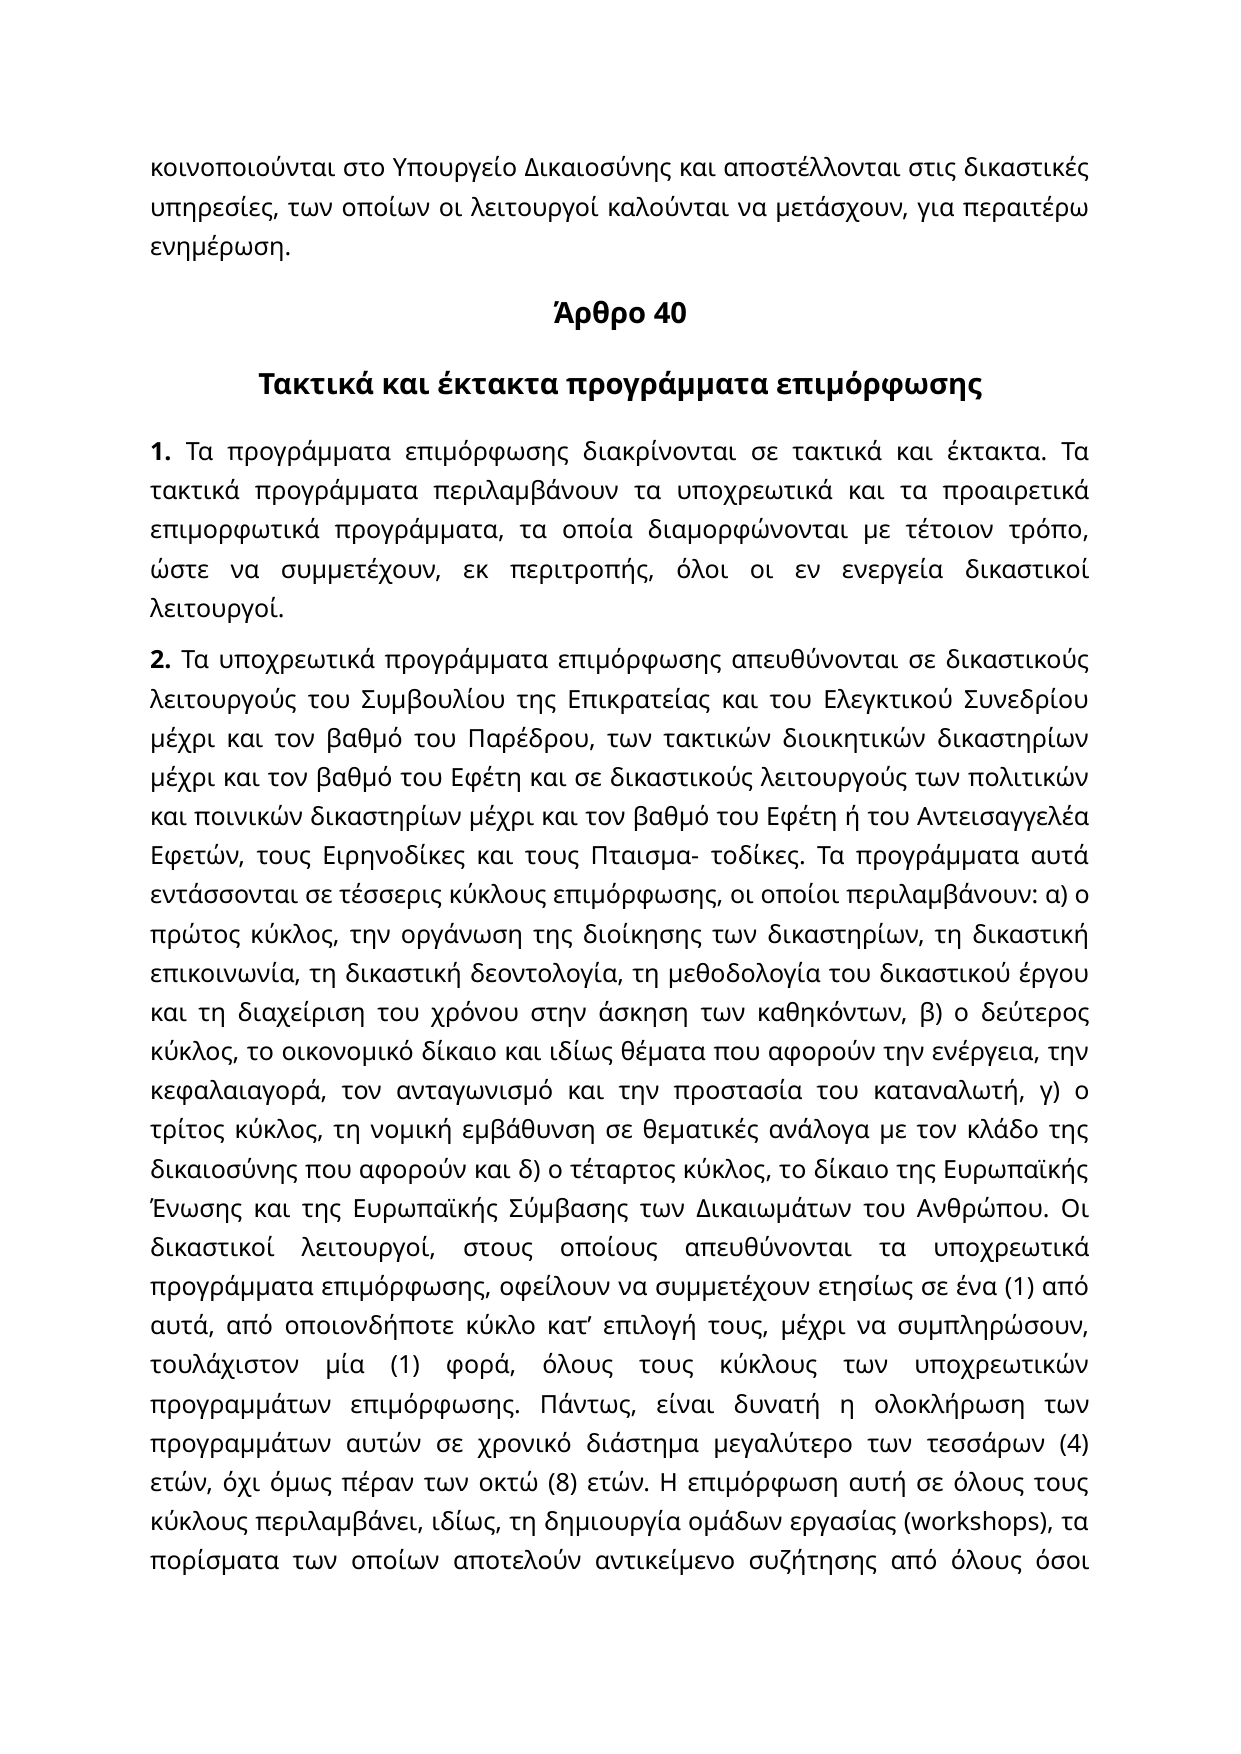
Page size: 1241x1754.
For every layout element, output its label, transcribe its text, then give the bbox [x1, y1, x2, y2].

subtitle Άρθρο 40 [150, 292, 1090, 332]
text 1. Τα προγράμματα επιμόρφωσης διακρίνονται σε τακτικά και έκτακτα. Τα τακτικά προγράμματα περιλαμβάνουν τα υποχρεωτικά και τα προαιρετικά επιμορφωτικά προγράμματα, τα οποία διαμορφώνονται με τέτοιον τρόπο, ώστε να συμμετέχουν, εκ περιτροπής, όλοι οι εν ενεργεία δικαστικοί λειτουργοί. [150, 434, 1090, 624]
text κοινοποιούνται στο Υπουργείο Δικαιοσύνης και αποστέλλονται στις δικαστικές υπηρεσίες, των οποίων οι λειτουργοί καλούνται να μετάσχουν, για περαιτέρω ενημέρωση. [150, 150, 1090, 262]
subtitle Τακτικά και έκτακτα προγράμματα επιμόρφωσης [150, 363, 1090, 403]
text 2. Τα υποχρεωτικά προγράμματα επιμόρφωσης απευθύνονται σε δικαστικούς λειτουργούς του Συμβουλίου της Επικρατείας και του Ελεγκτικού Συνεδρίου μέχρι και τον βαθμό του Παρέδρου, των τακτικών διοικητικών δικαστηρίων μέχρι και τον βαθμό του Εφέτη και σε δικαστικούς λειτουργούς των πολιτικών και ποινικών δικαστηρίων μέχρι και τον βαθμό του Εφέτη ή του Αντεισαγγελέα Εφετών, τους Ειρηνοδίκες και τους Πταισμα- τοδίκες. Τα προγράμματα αυτά εντάσσονται σε τέσσερις κύκλους επιμόρφωσης, οι οποίοι περιλαμβάνουν: α) ο πρώτος κύκλος, την οργάνωση της διοίκησης των δικαστηρίων, τη δικαστική επικοινωνία, τη δικαστική δεοντολογία, τη μεθοδολογία του δικαστικού έργου και τη διαχείριση του χρόνου στην άσκηση των καθηκόντων, β) ο δεύτερος κύκλος, το οικονομικό δίκαιο και ιδίως θέματα που αφορούν την ενέργεια, την κεφαλαιαγορά, τον ανταγωνισμό και την προστασία του καταναλωτή, γ) ο τρίτος κύκλος, τη νομική εμβάθυνση σε θεματικές ανάλογα με τον κλάδο της δικαιοσύνης που αφορούν και δ) ο τέταρτος κύκλος, το δίκαιο της Ευρωπαϊκής Ένωσης και της Ευρωπαϊκής Σύμβασης των Δικαιωμάτων του Ανθρώπου. Οι δικαστικοί λειτουργοί, στους οποίους απευθύνονται τα υποχρεωτικά προγράμματα επιμόρφωσης, οφείλουν να συμμετέχουν ετησίως σε ένα (1) από αυτά, από οποιονδήποτε κύκλο κατ’ επιλογή τους, μέχρι να συμπληρώσουν, τουλάχιστον μία (1) φορά, όλους τους κύκλους των υποχρεωτικών προγραμμάτων επιμόρφωσης. Πάντως, είναι δυνατή η ολοκλήρωση των προγραμμάτων αυτών σε χρονικό διάστημα μεγαλύτερο των τεσσάρων (4) ετών, όχι όμως πέραν των οκτώ (8) ετών. Η επιμόρφωση αυτή σε όλους τους κύκλους περιλαμβάνει, ιδίως, τη δημιουργία ομάδων εργασίας (workshops), τα πορίσματα των οποίων αποτελούν αντικείμενο συζήτησης από όλους όσοι [150, 642, 1090, 1577]
